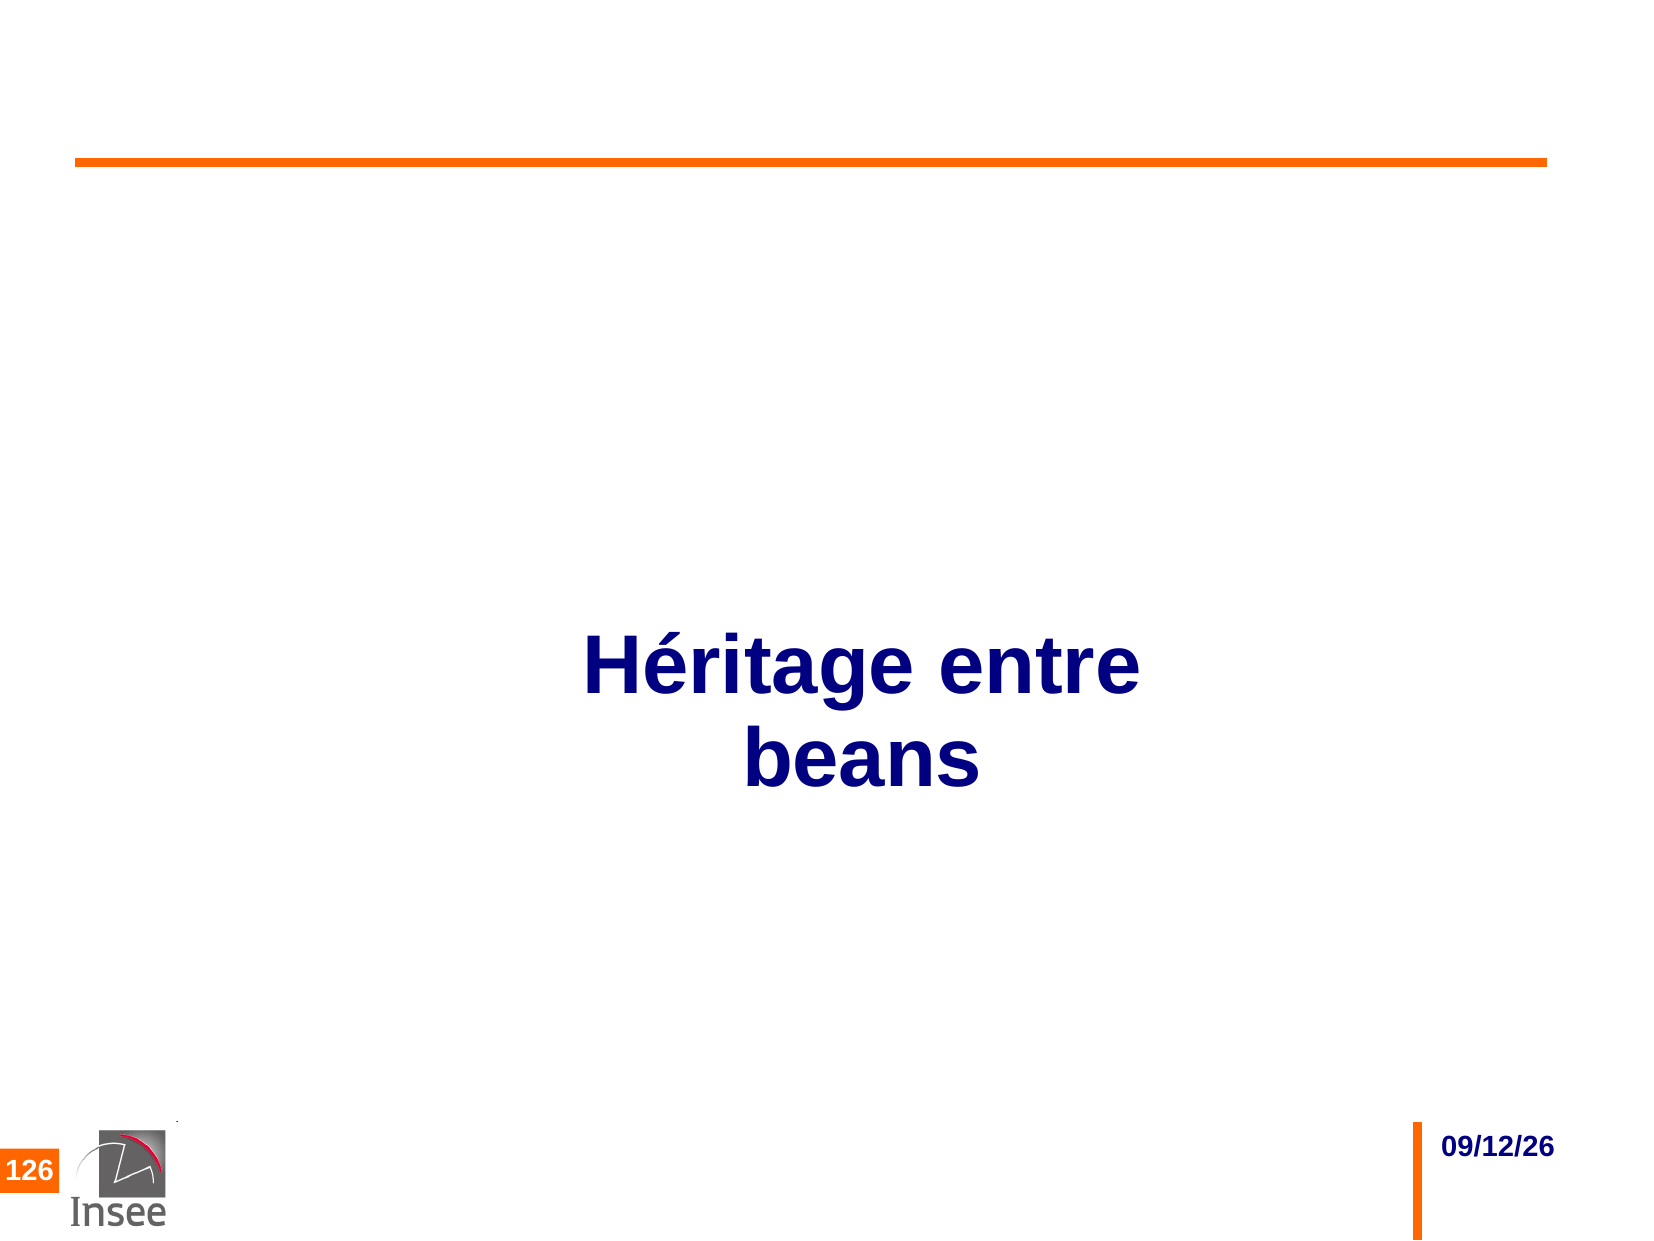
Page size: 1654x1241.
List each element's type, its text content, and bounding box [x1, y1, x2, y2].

list Héritage entre beans [419, 590, 1235, 832]
picture [62, 1121, 178, 1241]
